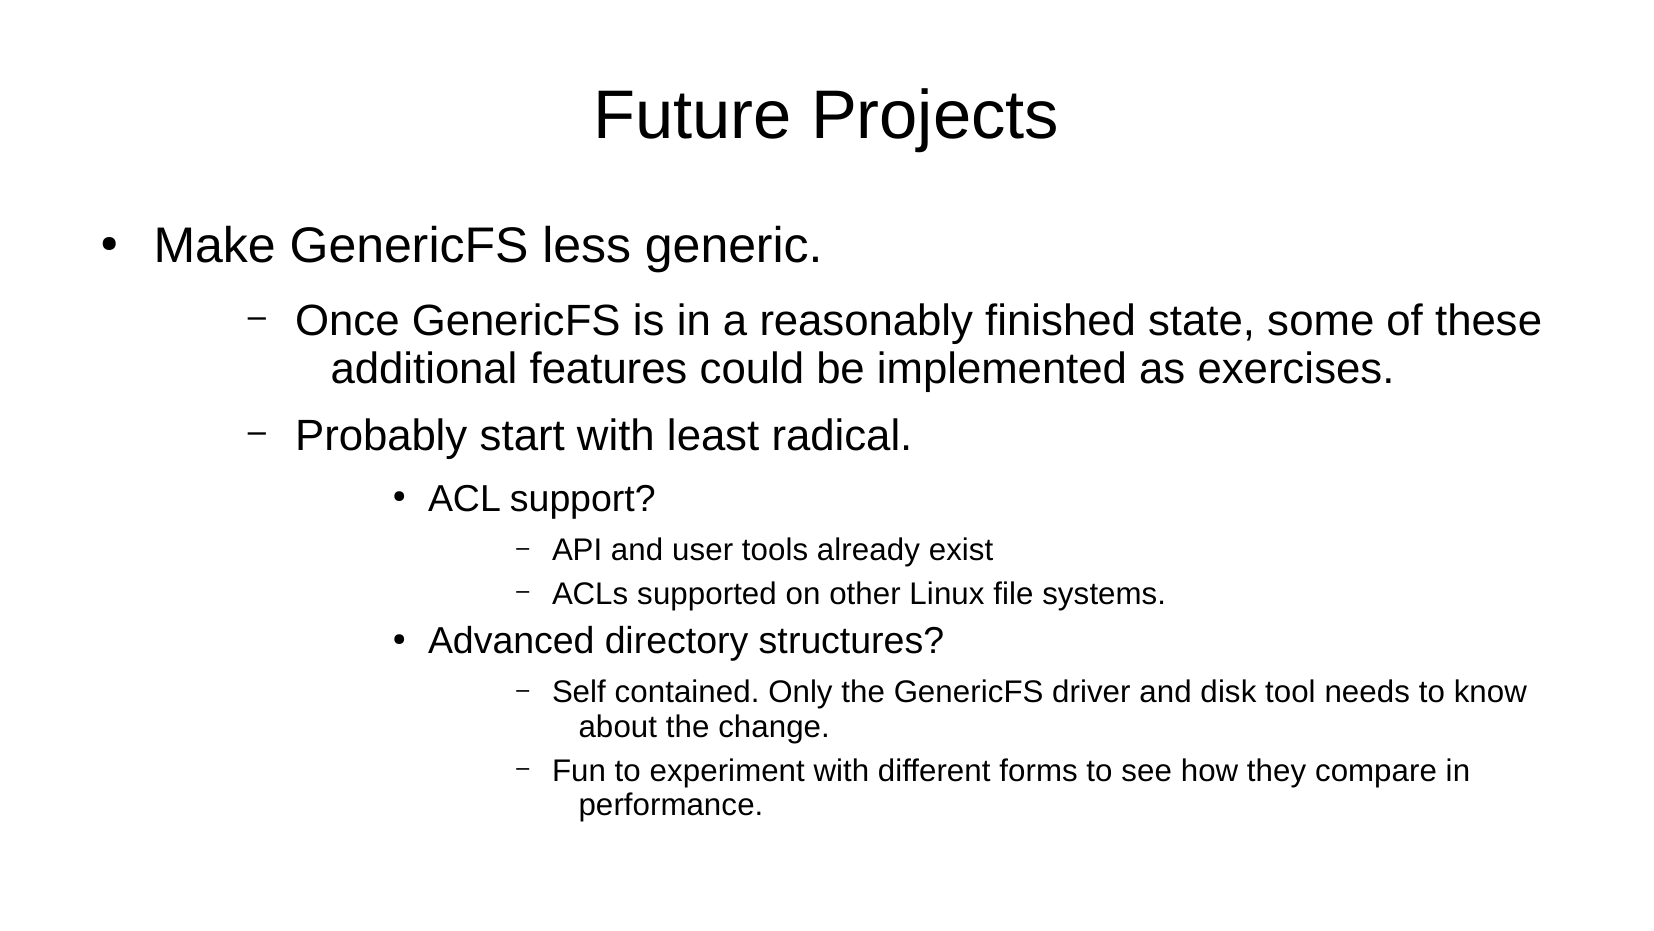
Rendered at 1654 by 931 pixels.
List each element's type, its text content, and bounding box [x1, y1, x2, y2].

title Future Projects [82, 37, 1571, 193]
list Make GenericFS less generic. Once GenericFS is in a reasonably finished state, some of these additional features could be implemented as exercises. Probably start with least radical. ACL support? API and user tools already exist ACLs supported on other Linux file systems. Advanced directory structures? Self contained. Only the GenericFS driver and disk tool needs to know about the change. Fun to experiment with different forms to see how they compare in performance. [82, 217, 1571, 873]
